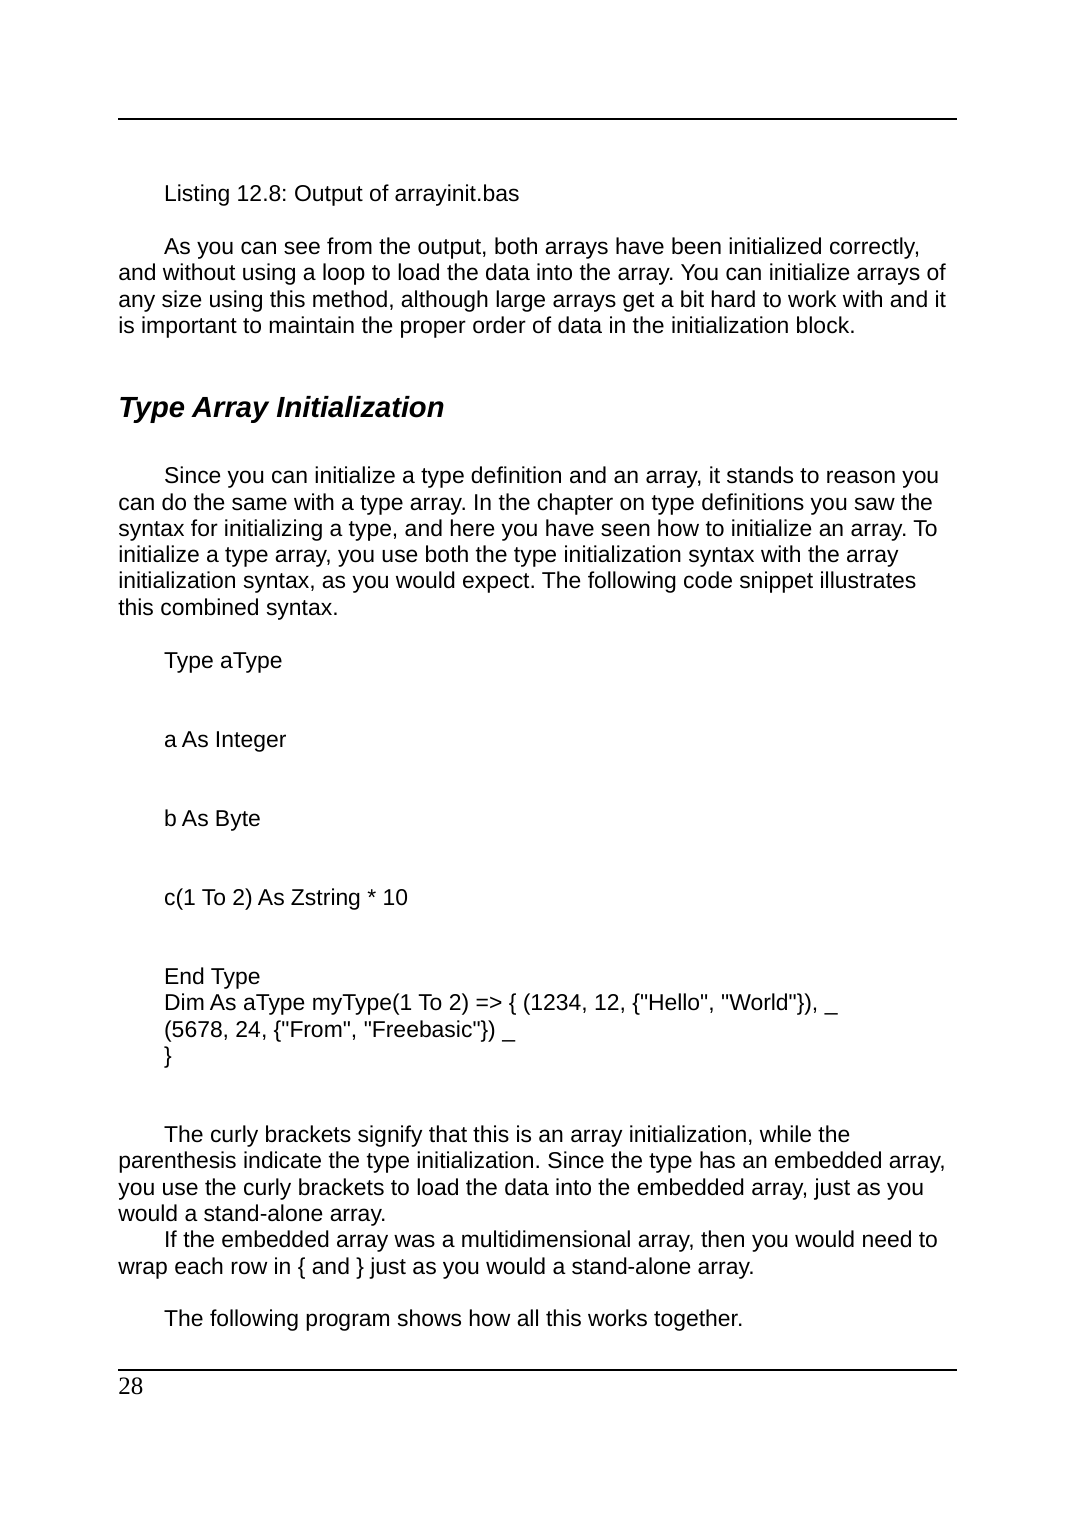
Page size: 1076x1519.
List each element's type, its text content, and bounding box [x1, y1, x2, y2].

text Since you can initialize a type definition and an array, it stands to reason you can do the same with a type array. In the chapter on type definitions you saw the syntax for initializing a type, and here you have seen how to initialize an array. To initialize a type array, you use both the type initialization syntax with the array initialization syntax, as you would expect. The following code snippet illustrates this combined syntax. [118, 462, 957, 620]
text c(1 To 2) As Zstring * 10 [118, 884, 957, 910]
text End Type [118, 963, 957, 989]
text The curly brackets signify that this is an array initialization, while the parenthesis indicate the type initialization. Since the type has an embedded array, you use the curly brackets to load the data into the embedded array, just as you would a stand-alone array. [118, 1121, 957, 1226]
text a As Integer [118, 726, 957, 752]
text As you can see from the output, both arrays have been initialized correctly, and without using a loop to load the data into the array. You can initialize arrays of any size using this method, although large arrays get a bit hard to work with and it is important to maintain the proper order of data in the initialization block. [118, 233, 957, 338]
text Type aType [118, 647, 957, 673]
text (5678, 24, {"From", "Freebasic"}) _ [118, 1016, 957, 1042]
text If the embedded array was a multidimensional array, then you would need to wrap each row in { and } just as you would a stand-alone array. [118, 1226, 957, 1279]
subtitle Type Array Initialization [118, 390, 957, 423]
text b As Byte [118, 805, 957, 831]
text Listing 12.8: Output of arrayinit.bas [118, 180, 957, 207]
text The following program shows how all this works together. [118, 1305, 957, 1332]
text Dim As aType myType(1 To 2) => { (1234, 12, {"Hello", "World"}), _ [118, 989, 957, 1016]
text } [118, 1042, 957, 1068]
